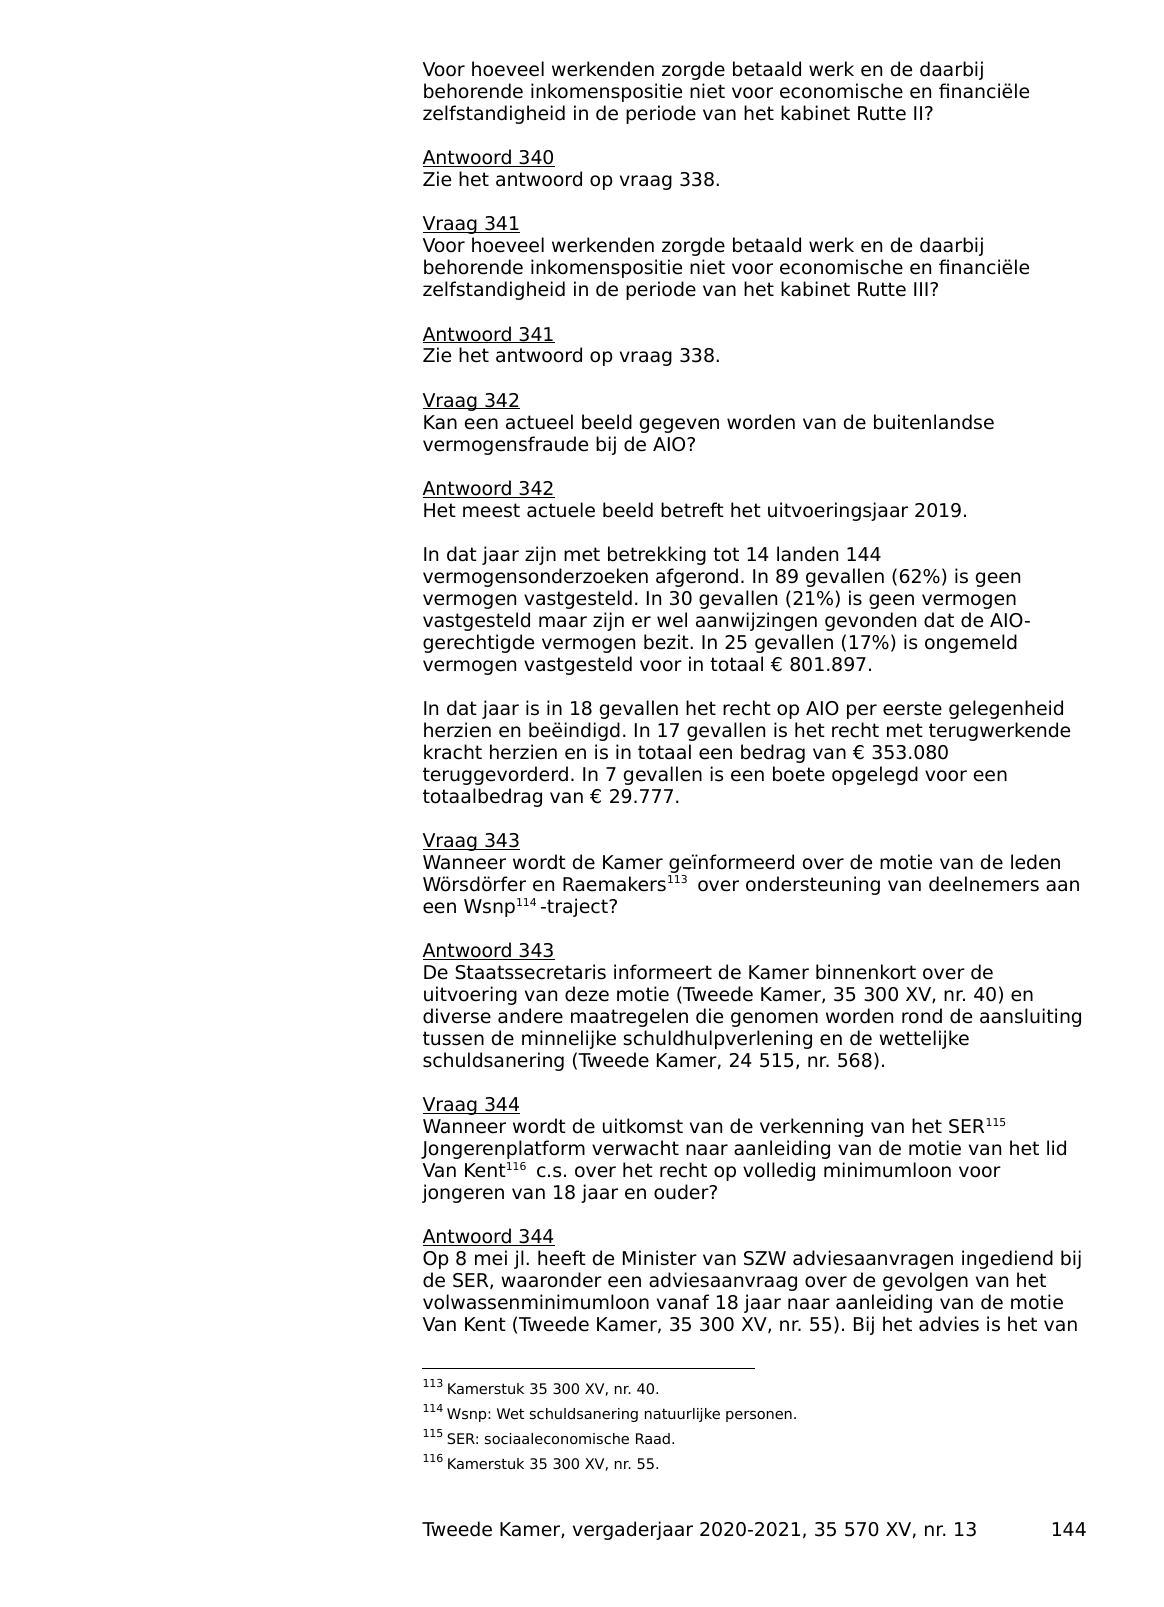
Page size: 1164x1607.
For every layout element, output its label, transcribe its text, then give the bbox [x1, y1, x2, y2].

text Antwoord 340 [422, 147, 1087, 169]
text Zie het antwoord op vraag 338. [422, 345, 1087, 367]
text Antwoord 342 [422, 478, 1087, 500]
text In dat jaar is in 18 gevallen het recht op AIO per eerste gelegenheid herzien en beëindigd. In 17 gevallen is het recht met terugwerkende kracht herzien en is in totaal een bedrag van € 353.080 teruggevorderd. In 7 gevallen is een boete opgelegd voor een totaalbedrag van € 29.777. [422, 698, 1087, 808]
text Vraag 342 [422, 389, 1087, 412]
text Kamerstuk 35 300 XV, nr. 55. [422, 1452, 1087, 1474]
text SER: sociaaleconomische Raad. [422, 1427, 1087, 1449]
text In dat jaar zijn met betrekking tot 14 landen 144 vermogensonderzoeken afgerond. In 89 gevallen (62%) is geen vermogen vastgesteld. In 30 gevallen (21%) is geen vermogen vastgesteld maar zijn er wel aanwijzingen gevonden dat de AIO-gerechtigde vermogen bezit. In 25 gevallen (17%) is ongemeld vermogen vastgesteld voor in totaal € 801.897. [422, 544, 1087, 676]
text Vraag 344 [422, 1094, 1087, 1116]
text Voor hoeveel werkenden zorgde betaald werk en de daarbij behorende inkomenspositie niet voor economische en financiële zelfstandigheid in de periode van het kabinet Rutte III? [422, 235, 1087, 301]
text Wsnp: Wet schuldsanering natuurlijke personen. [422, 1402, 1087, 1424]
text Antwoord 343 [422, 940, 1087, 962]
text Kan een actueel beeld gegeven worden van de buitenlandse vermogensfraude bij de AIO? [422, 412, 1087, 456]
text Zie het antwoord op vraag 338. [422, 169, 1087, 191]
text Vraag 341 [422, 213, 1087, 235]
text Vraag 343 [422, 830, 1087, 852]
text Antwoord 341 [422, 323, 1087, 345]
text Het meest actuele beeld betreft het uitvoeringsjaar 2019. [422, 500, 1087, 522]
text Voor hoeveel werkenden zorgde betaald werk en de daarbij behorende inkomenspositie niet voor economische en financiële zelfstandigheid in de periode van het kabinet Rutte II? [422, 59, 1087, 125]
text Wanneer wordt de uitkomst van de verkenning van het SER Jongerenplatform verwacht naar aanleiding van de motie van het lid Van Kent c.s. over het recht op volledig minimumloon voor jongeren van 18 jaar en ouder? [422, 1116, 1087, 1204]
text De Staatssecretaris informeert de Kamer binnenkort over de uitvoering van deze motie (Tweede Kamer, 35 300 XV, nr. 40) en diverse andere maatregelen die genomen worden rond de aansluiting tussen de minnelijke schuldhulpverlening en de wettelijke schuldsanering (Tweede Kamer, 24 515, nr. 568). [422, 962, 1087, 1072]
text Op 8 mei jl. heeft de Minister van SZW adviesaanvragen ingediend bij de SER, waaronder een adviesaanvraag over de gevolgen van het volwassenminimumloon vanaf 18 jaar naar aanleiding van de motie Van Kent (Tweede Kamer, 35 300 XV, nr. 55). Bij het advies is het van [422, 1248, 1087, 1336]
text Wanneer wordt de Kamer geïnformeerd over de motie van de leden Wörsdörfer en Raemakers over ondersteuning van deelnemers aan een Wsnp-traject? [422, 852, 1087, 918]
text Antwoord 344 [422, 1226, 1087, 1248]
text Kamerstuk 35 300 XV, nr. 40. [422, 1377, 1087, 1399]
